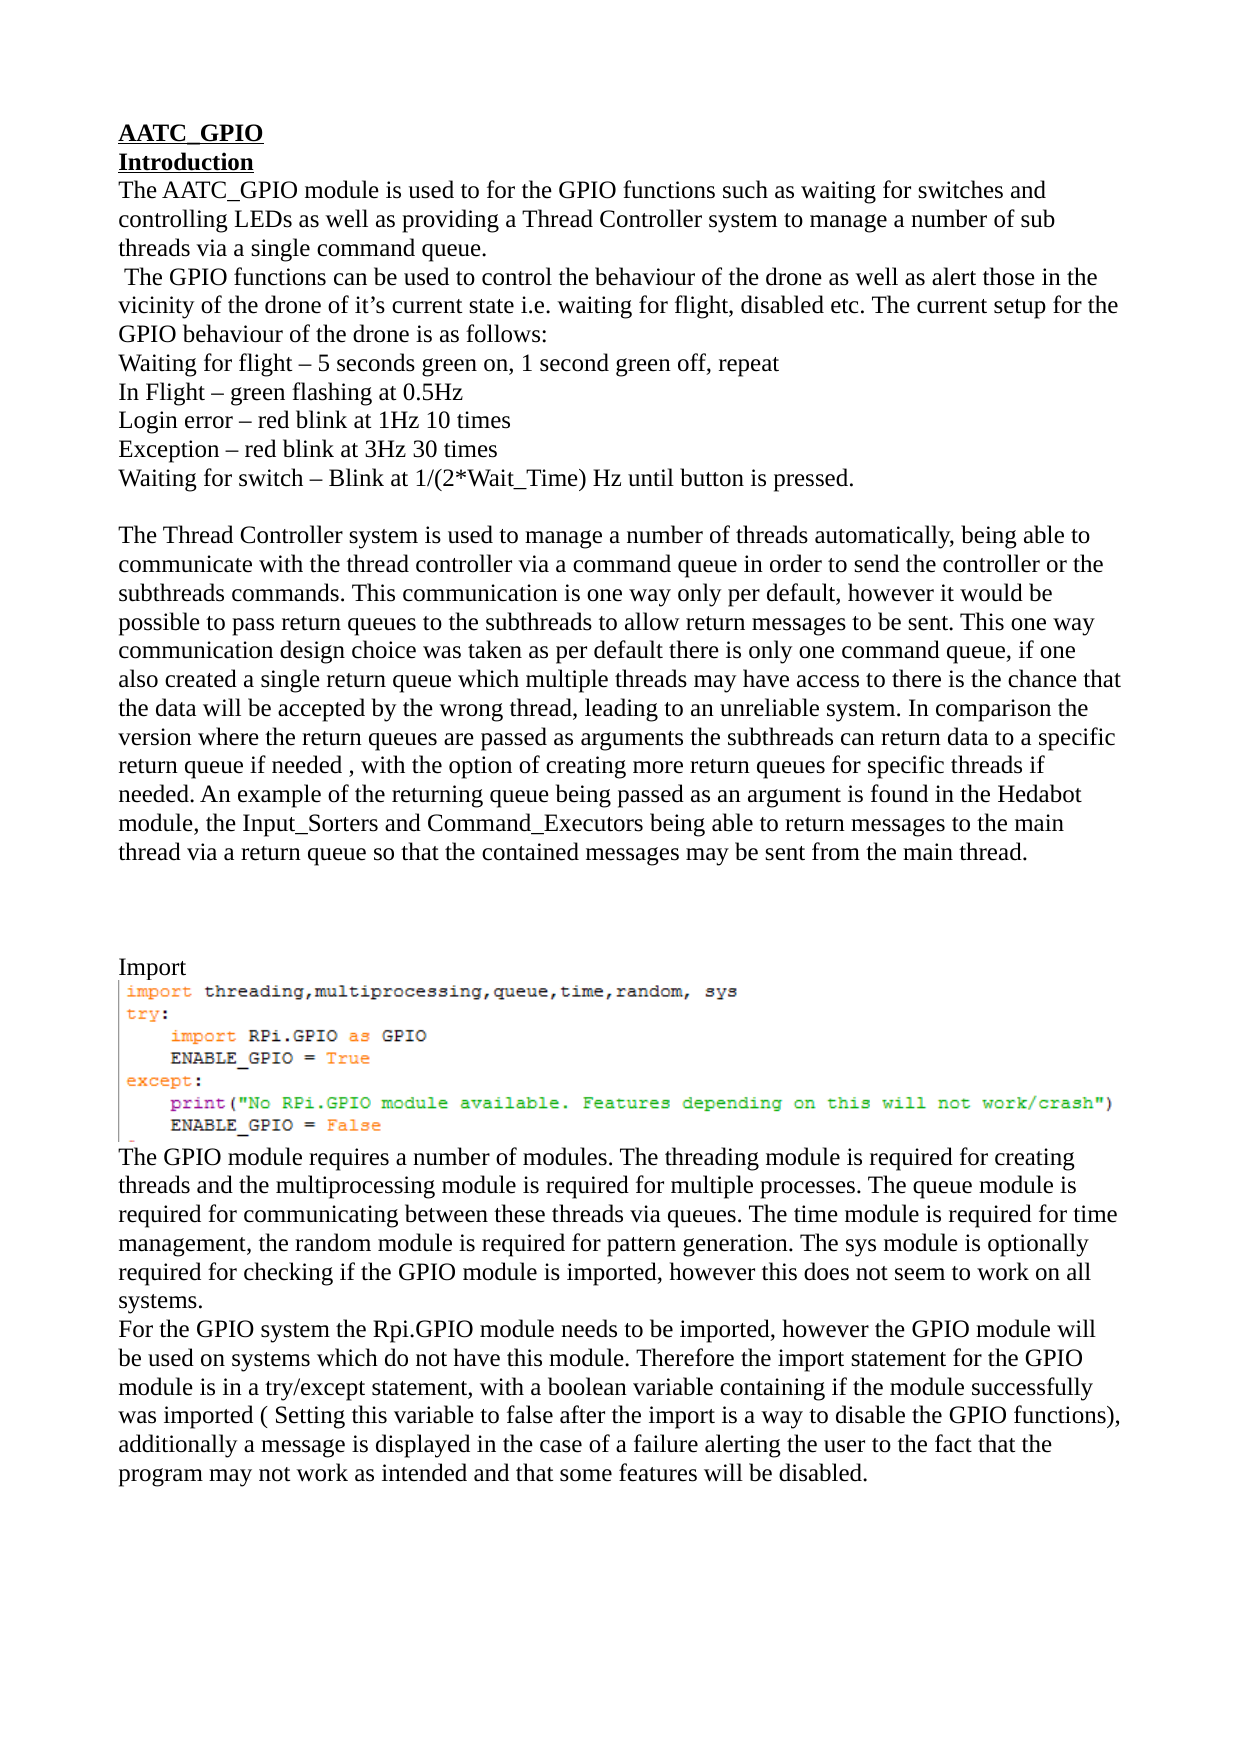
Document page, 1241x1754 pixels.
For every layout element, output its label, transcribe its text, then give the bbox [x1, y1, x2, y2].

text Login error – red blink at 1Hz 10 times [118, 406, 1122, 434]
text For the GPIO system the Rpi.GPIO module needs to be imported, however the GPIO module will be used on systems which do not have this module. Therefore the import statement for the GPIO module is in a try/except statement, with a boolean variable containing if the module successfully was imported ( Setting this variable to false after the import is a way to disable the GPIO functions), additionally a message is displayed in the case of a failure alerting the user to the fact that the program may not work as intended and that some features will be disabled. [118, 1314, 1122, 1487]
text Introduction [118, 147, 1122, 176]
picture [118, 980, 1123, 1142]
text Waiting for switch – Blink at 1/(2*Wait_Time) Hz until button is pressed. [118, 463, 1122, 492]
text The AATC_GPIO module is used to for the GPIO functions such as waiting for switches and controlling LEDs as well as providing a Thread Controller system to manage a number of sub threads via a single command queue. [118, 176, 1122, 262]
text AATC_GPIO [118, 118, 1122, 147]
text In Flight – green flashing at 0.5Hz [118, 377, 1122, 406]
text The Thread Controller system is used to manage a number of threads automatically, being able to communicate with the thread controller via a command queue in order to send the controller or the subthreads commands. This communication is one way only per default, however it would be possible to pass return queues to the subthreads to allow return messages to be sent. This one way communication design choice was taken as per default there is only one command queue, if one also created a single return queue which multiple threads may have access to there is the chance that the data will be accepted by the wrong thread, leading to an unreliable system. In comparison the version where the return queues are passed as arguments the subthreads can return data to a specific return queue if needed , with the option of creating more return queues for specific threads if needed. An example of the returning queue being passed as an argument is found in the Hedabot module, the Input_Sorters and Command_Executors being able to return messages to the main thread via a return queue so that the contained messages may be sent from the main thread. [118, 521, 1122, 866]
text Exception – red blink at 3Hz 30 times [118, 434, 1122, 463]
text The GPIO functions can be used to control the behaviour of the drone as well as alert those in the vicinity of the drone of it’s current state i.e. waiting for flight, disabled etc. The current setup for the GPIO behaviour of the drone is as follows: [118, 262, 1122, 348]
text Import [118, 952, 1122, 980]
text Waiting for flight – 5 seconds green on, 1 second green off, repeat [118, 348, 1122, 377]
text The GPIO module requires a number of modules. The threading module is required for creating threads and the multiprocessing module is required for multiple processes. The queue module is required for communicating between these threads via queues. The time module is required for time management, the random module is required for pattern generation. The sys module is optionally required for checking if the GPIO module is imported, however this does not seem to work on all systems. [118, 1142, 1122, 1314]
